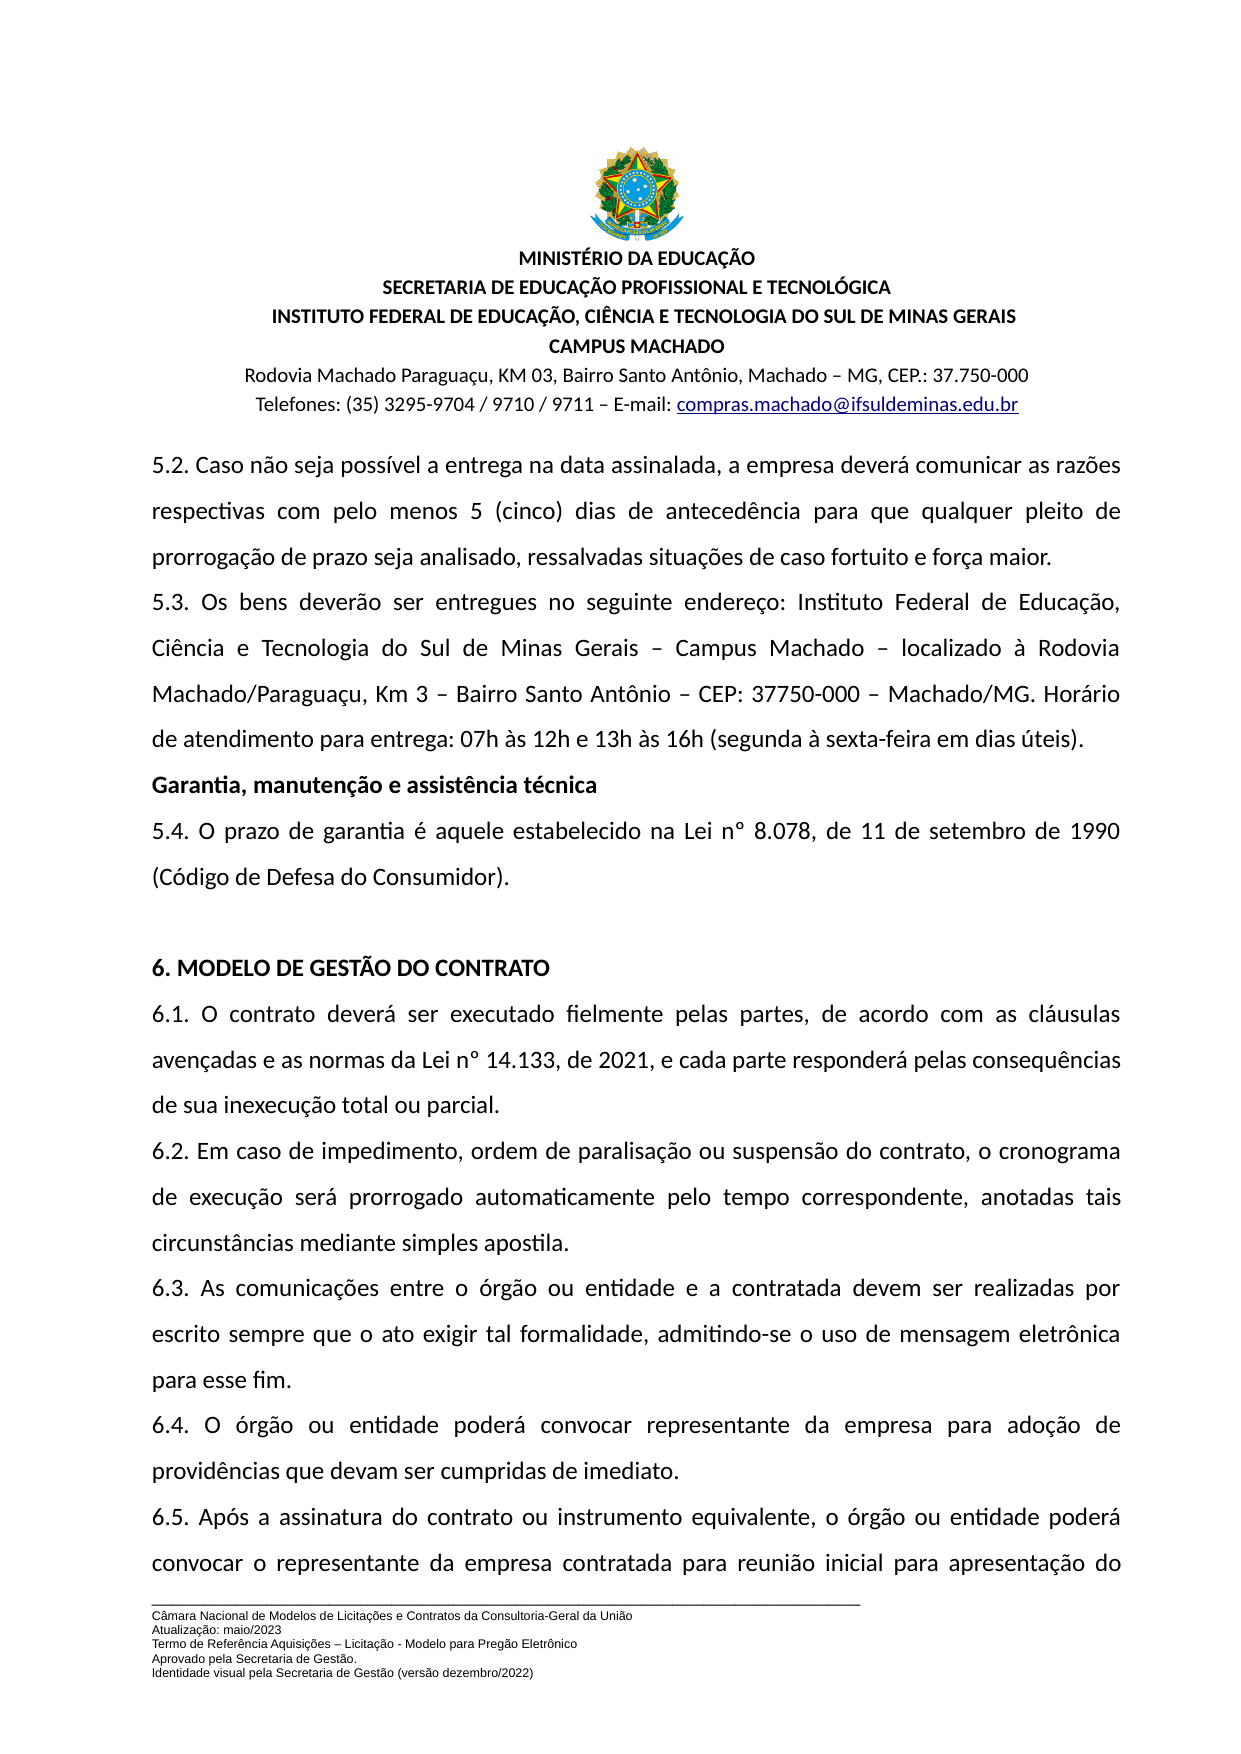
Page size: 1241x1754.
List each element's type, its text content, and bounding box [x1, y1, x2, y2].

picture [590, 147, 684, 241]
text 6.1. O contrato deverá ser executado fielmente pelas partes, de acordo com as cláusulas avençadas e as normas da Lei nº 14.133, de 2021, e cada parte responderá pelas consequências de sua inexecução total ou parcial. [152, 998, 1122, 1120]
text 6.4. O órgão ou entidade poderá convocar representante da empresa para adoção de providências que devam ser cumpridas de imediato. [152, 1409, 1122, 1486]
picture [656, 223, 665, 228]
picture [652, 219, 684, 241]
text 6. MODELO DE GESTÃO DO CONTRATO [152, 952, 1122, 983]
text 6.5. Após a assinatura do contrato ou instrumento equivalente, o órgão ou entidade poderá convocar o representante da empresa contratada para reunião inicial para apresentação do [152, 1501, 1122, 1577]
text 5.4. O prazo de garantia é aquele estabelecido na Lei nº 8.078, de 11 de setembro de 1990 (Código de Defesa do Consumidor). [152, 815, 1122, 891]
text 5.2. Caso não seja possível a entrega na data assinalada, a empresa deverá comunicar as razões respectivas com pelo menos 5 (cinco) dias de antecedência para que qualquer pleito de prorrogação de prazo seja analisado, ressalvadas situações de caso fortuito e força maior. [152, 449, 1122, 571]
text 6.3. As comunicações entre o órgão ou entidade e a contratada devem ser realizadas por escrito sempre que o ato exigir tal formalidade, admitindo-se o uso de mensagem eletrônica para esse fim. [152, 1272, 1122, 1394]
text Garantia, manutenção e assistência técnica [152, 769, 1122, 800]
text 5.3. Os bens deverão ser entregues no seguinte endereço: Instituto Federal de Educação, Ciência e Tecnologia do Sul de Minas Gerais – Campus Machado – localizado à Rodovia Machado/Paraguaçu, Km 3 – Bairro Santo Antônio – CEP: 37750-000 – Machado/MG. Horário de atendimento para entrega: 07h às 12h e 13h às 16h (segunda à sexta-feira em dias úteis). [152, 586, 1122, 754]
picture [630, 236, 645, 241]
text 6.2. Em caso de impedimento, ordem de paralisação ou suspensão do contrato, o cronograma de execução será prorrogado automaticamente pelo tempo correspondente, anotadas tais circunstâncias mediante simples apostila. [152, 1135, 1122, 1257]
